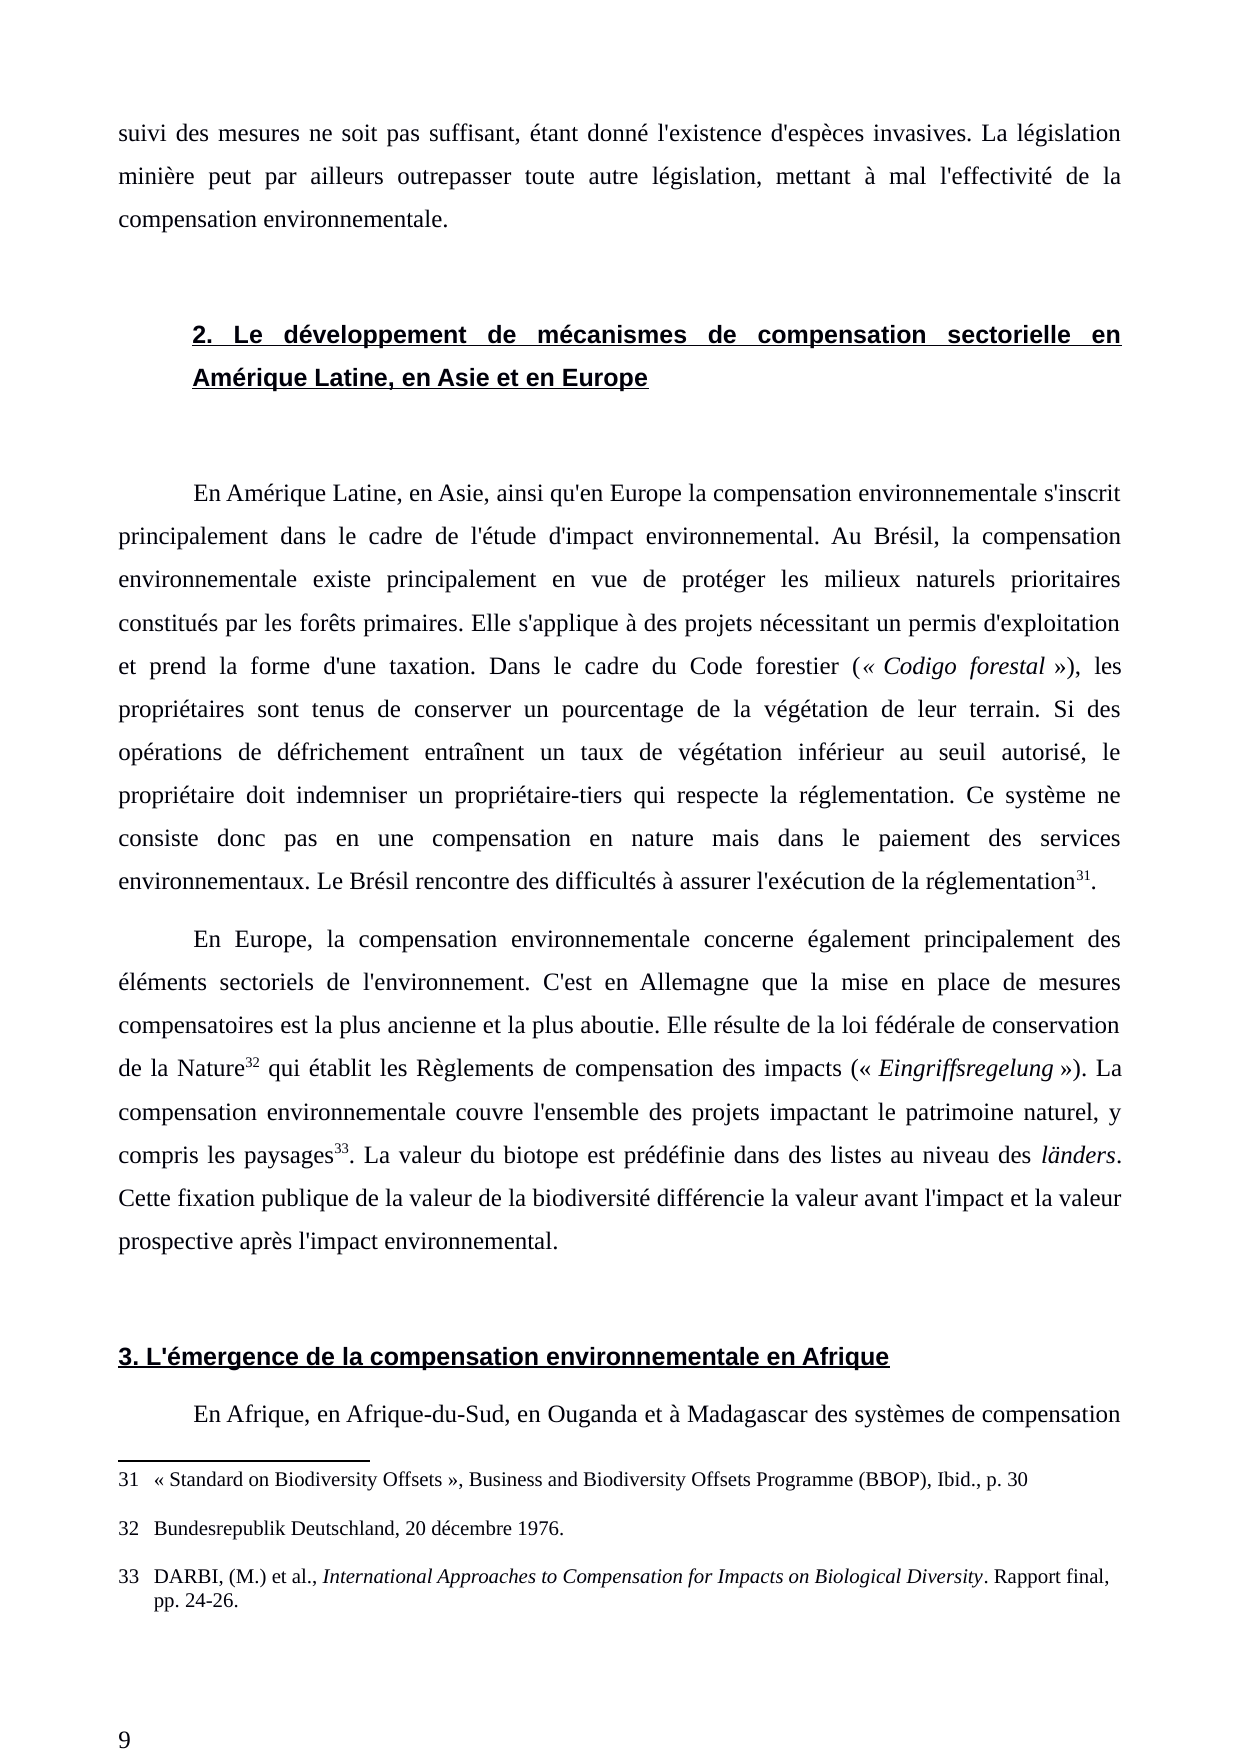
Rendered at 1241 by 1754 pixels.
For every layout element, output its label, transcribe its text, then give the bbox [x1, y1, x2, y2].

text suivi des mesures ne soit pas suffisant, étant donné l'existence d'espèces invasives. La législation minière peut par ailleurs outrepasser toute autre législation, mettant à mal l'effectivité de la compensation environnementale. [118, 118, 1122, 233]
text En Europe, la compensation environnementale concerne également principalement des éléments sectoriels de l'environnement. C'est en Allemagne que la mise en place de mesures compensatoires est la plus ancienne et la plus aboutie. Elle résulte de la loi fédérale de conservation de la Nature qui établit les Règlements de compensation des impacts (« Eingriffsregelung »). La compensation environnementale couvre l'ensemble des projets impactant le patrimoine naturel, y compris les paysages. La valeur du biotope est prédéfinie dans des listes au niveau des länders. Cette fixation publique de la valeur de la biodiversité différencie la valeur avant l'impact et la valeur prospective après l'impact environnemental. [118, 924, 1122, 1255]
text 3. L'émergence de la compensation environnementale en Afrique [118, 1341, 1122, 1370]
text « Standard on Biodiversity Offsets », Business and Biodiversity Offsets Programme (BBOP), Ibid., p. 30 [118, 1467, 1122, 1491]
text Amérique Latine, en Asie et en Europe [192, 346, 1122, 392]
text 2. Le développement de mécanismes de compensation sectorielle en [192, 320, 1122, 345]
text En Amérique Latine, en Asie, ainsi qu'en Europe la compensation environnementale s'inscrit principalement dans le cadre de l'étude d'impact environnemental. Au Brésil, la compensation environnementale existe principalement en vue de protéger les milieux naturels prioritaires constitués par les forêts primaires. Elle s'applique à des projets nécessitant un permis d'exploitation et prend la forme d'une taxation. Dans le cadre du Code forestier (« Codigo forestal »), les propriétaires sont tenus de conserver un pourcentage de la végétation de leur terrain. Si des opérations de défrichement entraînent un taux de végétation inférieur au seuil autorisé, le propriétaire doit indemniser un propriétaire-tiers qui respecte la réglementation. Ce système ne consiste donc pas en une compensation en nature mais dans le paiement des services environnementaux. Le Brésil rencontre des difficultés à assurer l'exécution de la réglementation. [118, 478, 1122, 895]
text DARBI, (M.) et al., International Approaches to Compensation for Impacts on Biological Diversity. Rapport final, pp. 24-26. [118, 1564, 1122, 1612]
text En Afrique, en Afrique-du-Sud, en Ouganda et à Madagascar des systèmes de compensation [118, 1399, 1122, 1428]
text Bundesrepublik Deutschland, 20 décembre 1976. [118, 1516, 1122, 1539]
